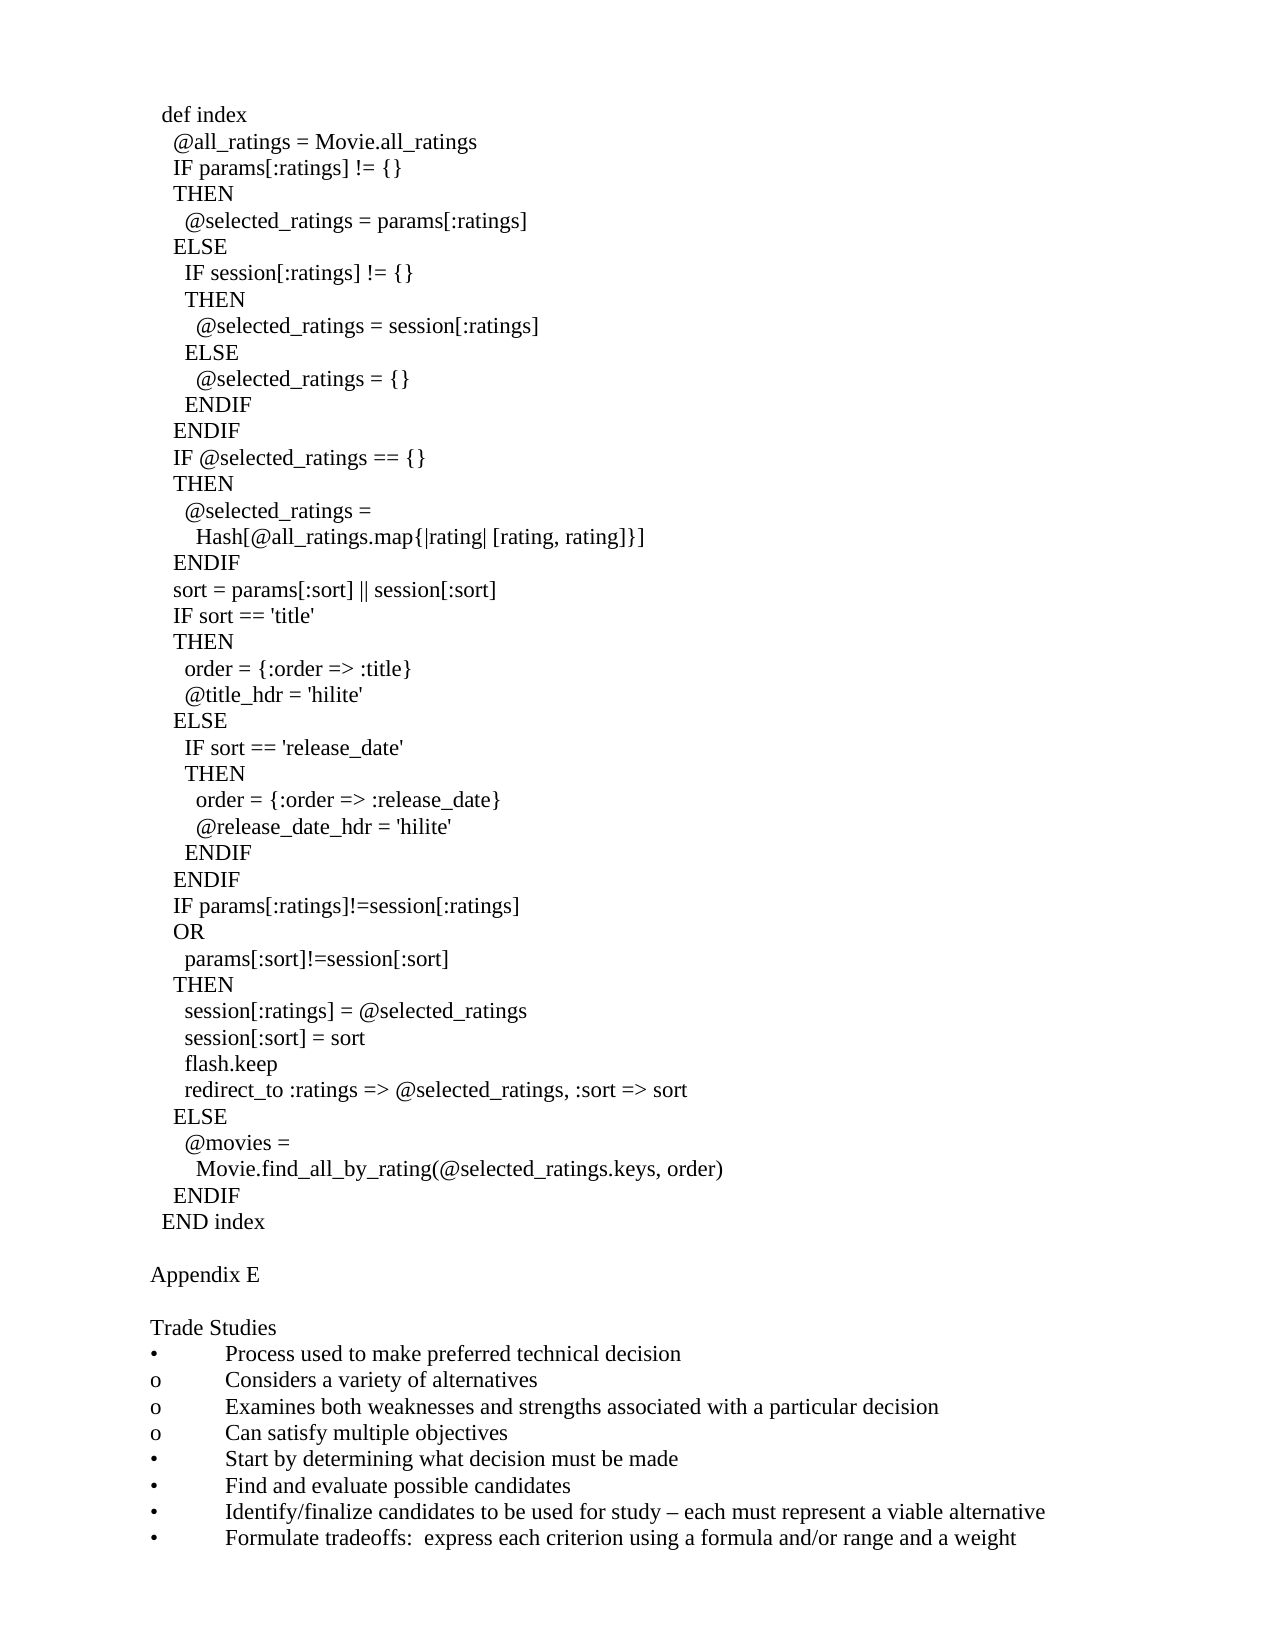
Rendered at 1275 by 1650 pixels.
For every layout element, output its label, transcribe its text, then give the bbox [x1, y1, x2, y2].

text @release_date_hdr = 'hilite' [150, 813, 1125, 839]
text IF sort == 'title' [150, 602, 1125, 628]
text sort = params[:sort] || session[:sort] [150, 576, 1125, 602]
text ENDIF [150, 1182, 1125, 1208]
text ELSE [150, 338, 1125, 365]
text Hash[@all_ratings.map{|rating| [rating, rating]}] [150, 523, 1125, 549]
text @movies = [150, 1129, 1125, 1156]
text session[:sort] = sort [150, 1024, 1125, 1050]
text THEN [150, 760, 1125, 787]
text ENDIF [150, 418, 1125, 444]
text • Formulate tradeoffs: express each criterion using a formula and/or range and a weight [150, 1524, 1125, 1551]
text order = {:order => :release_date} [150, 787, 1125, 813]
text ENDIF [150, 866, 1125, 892]
text IF sort == 'release_date' [150, 734, 1125, 760]
text @selected_ratings = session[:ratings] [150, 312, 1125, 338]
text Movie.find_all_by_rating(@selected_ratings.keys, order) [150, 1156, 1125, 1182]
text • Process used to make preferred technical decision [150, 1340, 1125, 1366]
text o Examines both weaknesses and strengths associated with a particular decision [150, 1393, 1125, 1419]
text OR [150, 918, 1125, 945]
text THEN [150, 286, 1125, 312]
text IF session[:ratings] != {} [150, 259, 1125, 286]
text ELSE [150, 707, 1125, 734]
text ENDIF [150, 839, 1125, 866]
text session[:ratings] = @selected_ratings [150, 997, 1125, 1024]
text THEN [150, 180, 1125, 207]
text Appendix E [150, 1261, 1125, 1287]
text ENDIF [150, 549, 1125, 576]
text redirect_to :ratings => @selected_ratings, :sort => sort [150, 1076, 1125, 1103]
text def index [150, 101, 1125, 128]
text Trade Studies [150, 1314, 1125, 1340]
text • Identify/finalize candidates to be used for study – each must represent a viable alternative [150, 1498, 1125, 1524]
text flash.keep [150, 1050, 1125, 1076]
text @all_ratings = Movie.all_ratings [150, 128, 1125, 154]
text ELSE [150, 1103, 1125, 1129]
text IF @selected_ratings == {} [150, 444, 1125, 470]
text @selected_ratings = params[:ratings] [150, 207, 1125, 233]
text • Find and evaluate possible candidates [150, 1472, 1125, 1498]
text THEN [150, 971, 1125, 997]
text THEN [150, 628, 1125, 655]
text o Can satisfy multiple objectives [150, 1419, 1125, 1445]
text • Start by determining what decision must be made [150, 1445, 1125, 1472]
text ENDIF [150, 391, 1125, 418]
text IF params[:ratings]!=session[:ratings] [150, 892, 1125, 918]
text order = {:order => :title} [150, 655, 1125, 681]
text @selected_ratings = [150, 497, 1125, 523]
text THEN [150, 470, 1125, 497]
text params[:sort]!=session[:sort] [150, 945, 1125, 971]
text IF params[:ratings] != {} [150, 154, 1125, 180]
text @selected_ratings = {} [150, 365, 1125, 391]
text END index [150, 1208, 1125, 1234]
text ELSE [150, 233, 1125, 259]
text @title_hdr = 'hilite' [150, 681, 1125, 707]
text o Considers a variety of alternatives [150, 1366, 1125, 1393]
